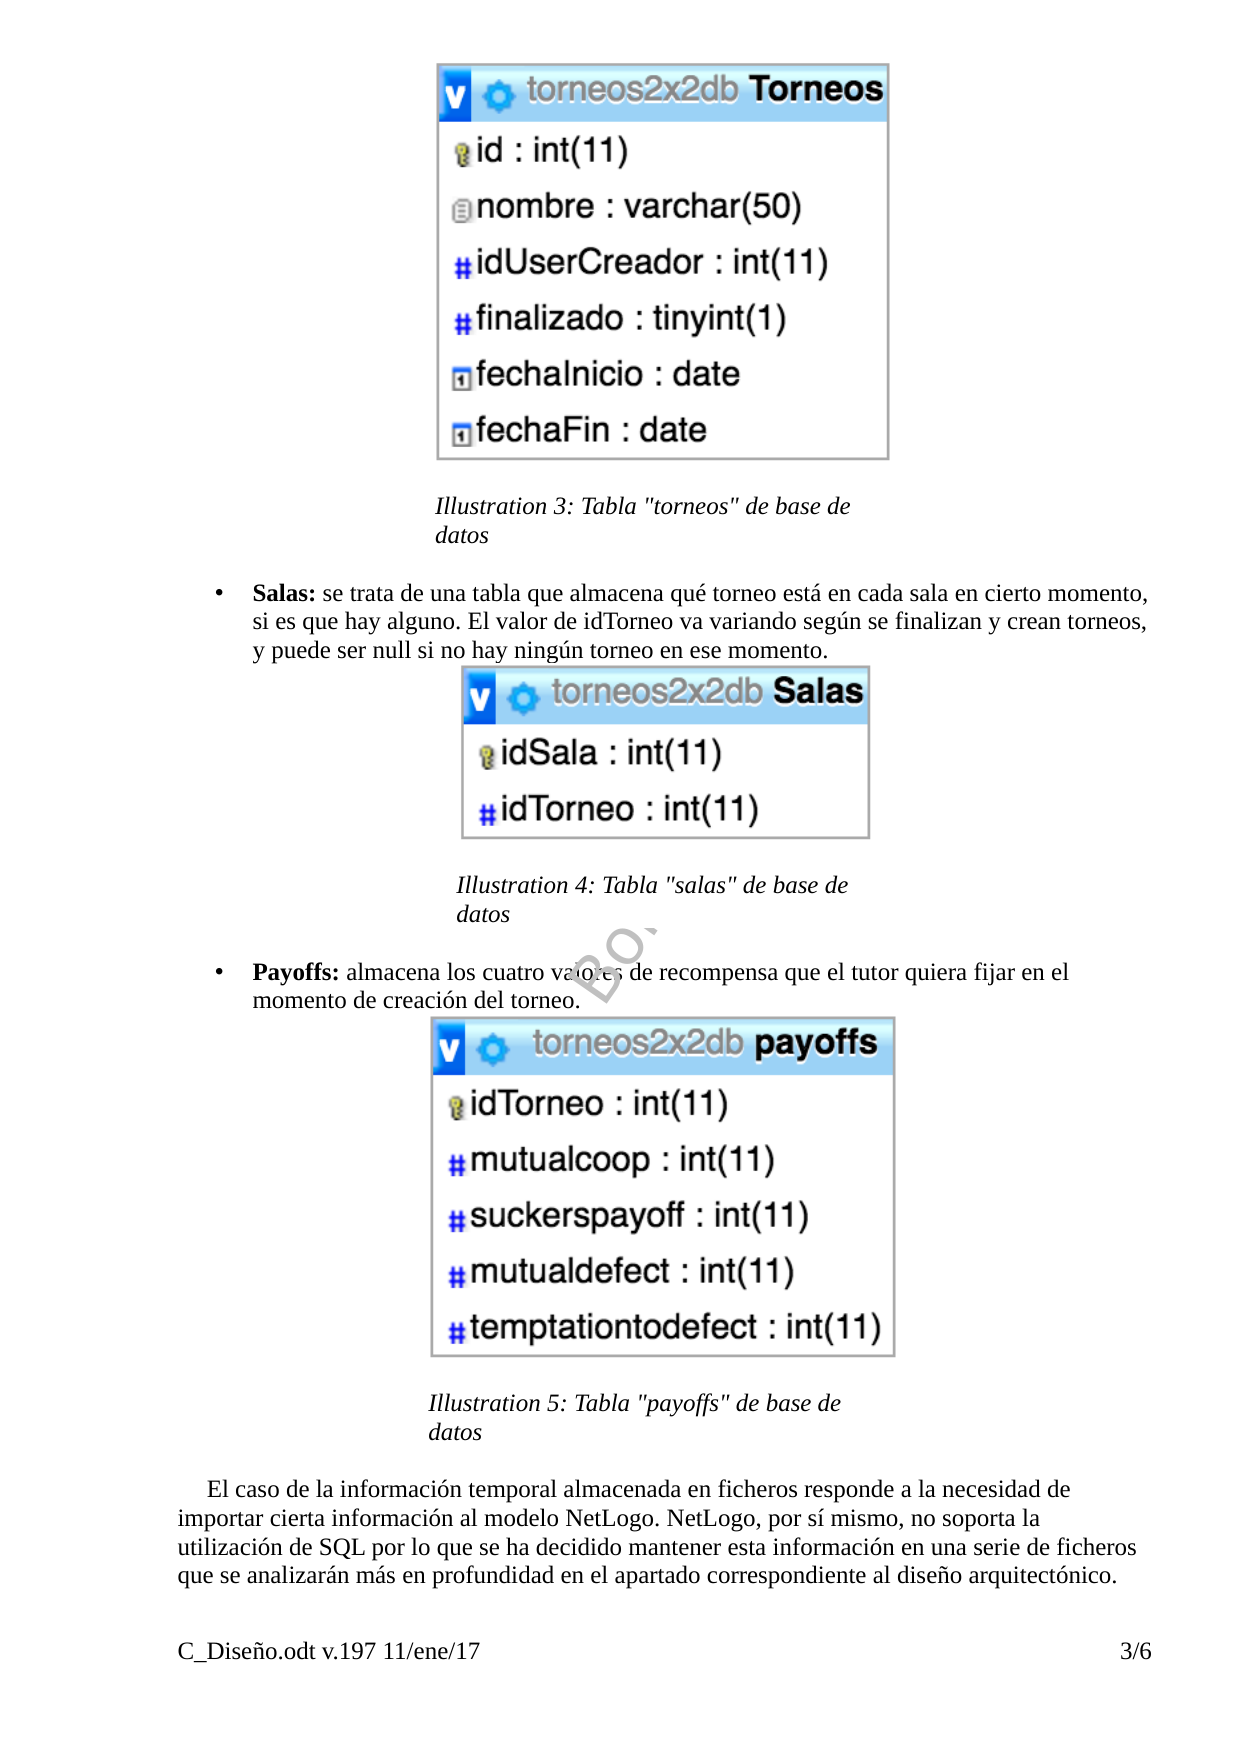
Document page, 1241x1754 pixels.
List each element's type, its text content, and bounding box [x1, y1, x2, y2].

list Payoffs: almacena los cuatro valores de recompensa que el tutor quiera fijar en el momento de creación del torneo. [215, 957, 1152, 1014]
list Salas: se trata de una tabla que almacena qué torneo está en cada sala en cierto momento, si es que hay alguno. El valor de idTorneo va variando según se finalizan y crean torneos, y puede ser null si no hay ningún torneo en ese momento. [215, 578, 1152, 664]
picture [428, 1014, 901, 1360]
list Illustration 3: Tabla "torneos" de base de datos [435, 463, 894, 549]
list Illustration 4: Tabla "salas" de base de datos [456, 842, 873, 928]
picture [456, 663, 873, 842]
text Illustration 5: Tabla "payoffs" de base de datos [428, 1360, 901, 1446]
picture [434, 59, 894, 463]
text El caso de la información temporal almacenada en ficheros responde a la necesidad de importar cierta información al modelo NetLogo. NetLogo, por sí mismo, no soporta la utilización de SQL por lo que se ha decidido mantener esta información en una serie de ficheros que se analizarán más en profundidad en el apartado correspondiente al diseño arquitectónico. [177, 1474, 1152, 1589]
